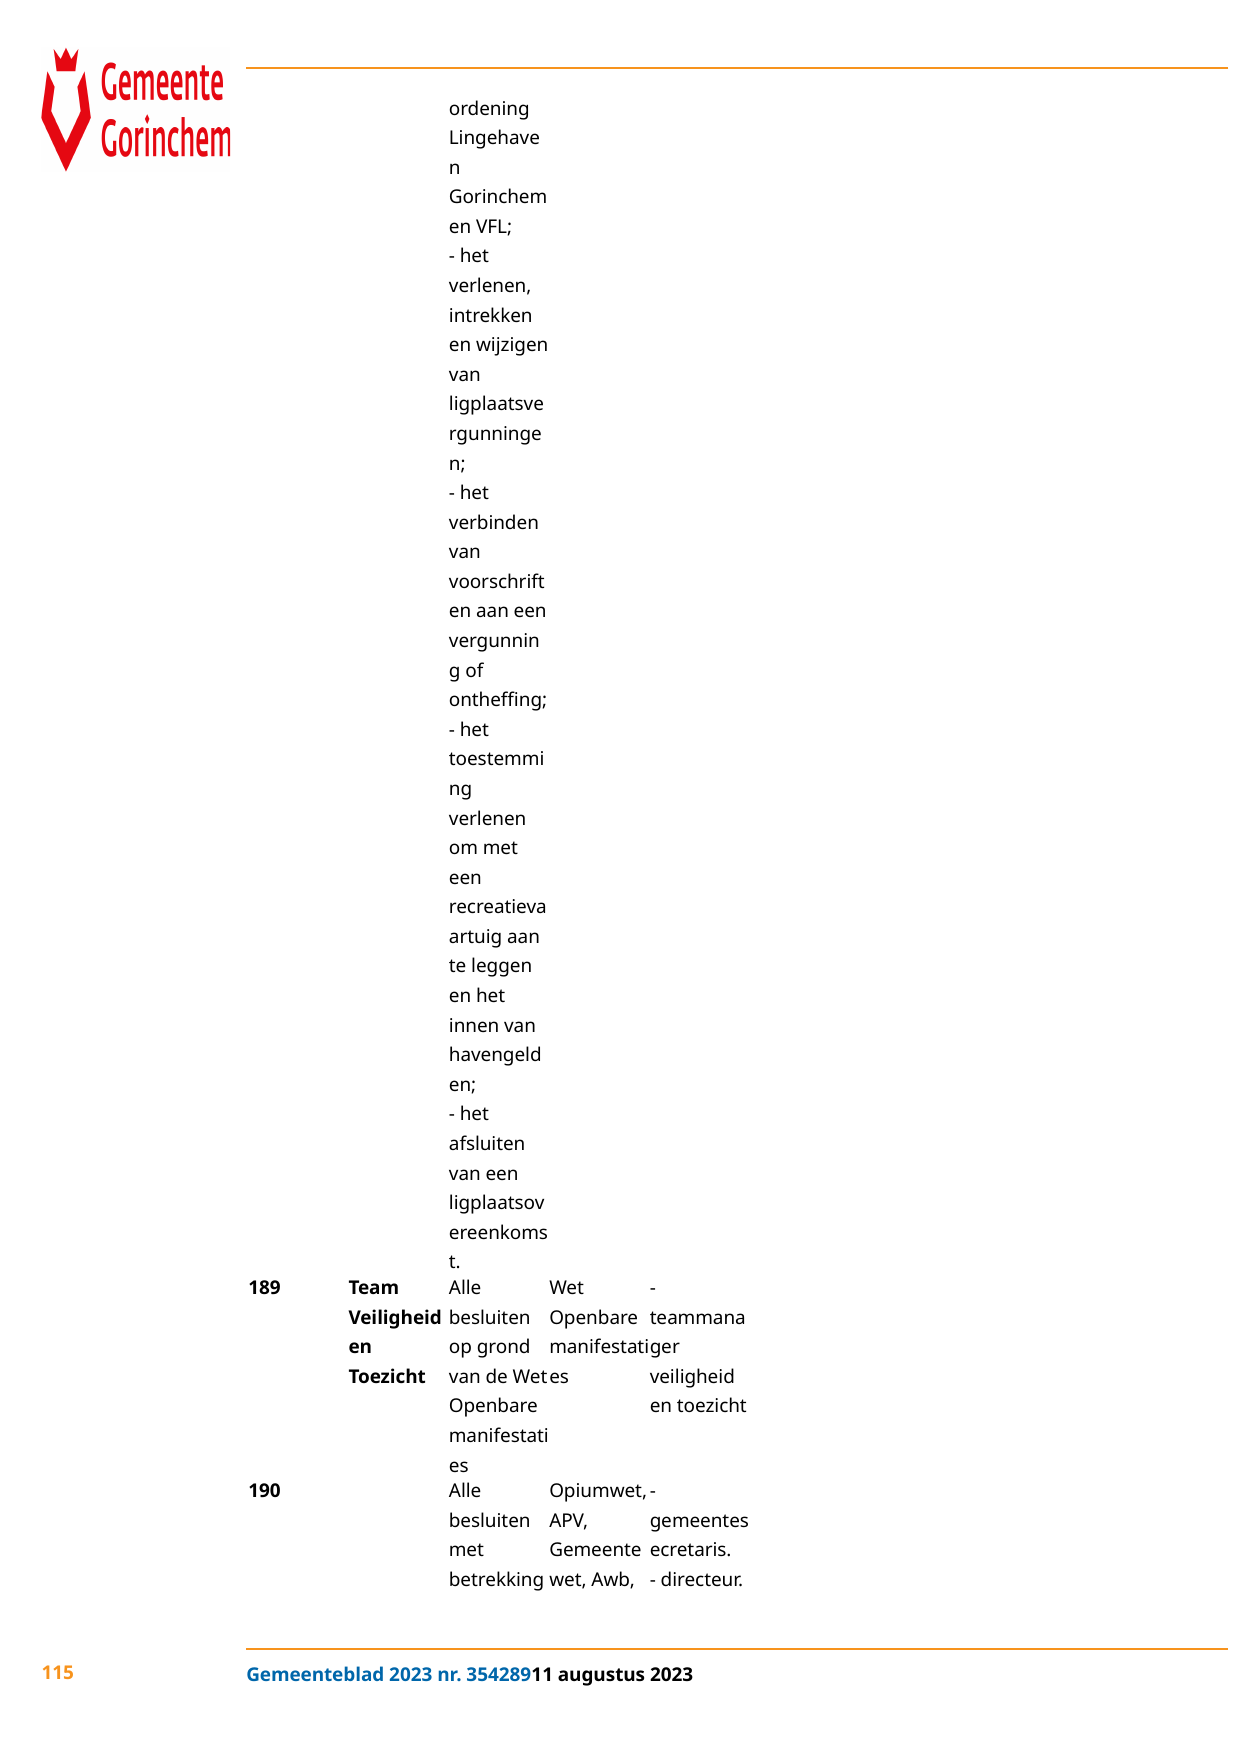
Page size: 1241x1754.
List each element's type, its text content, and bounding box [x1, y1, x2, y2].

table_cell [549, 95, 649, 1274]
table_cell [850, 95, 951, 1274]
table_cell Team Veiligheid en Toezicht [348, 1274, 449, 1477]
table_cell - gemeentesecretaris. - directeur. [650, 1478, 750, 1592]
picture [41, 47, 231, 172]
table_cell Opiumwet, APV, Gemeentewet, Awb, [549, 1478, 649, 1592]
table_cell [850, 1478, 951, 1592]
table_cell [951, 1478, 1051, 1592]
table_cell [248, 95, 348, 1274]
table_cell [1051, 1478, 1152, 1592]
table_cell [951, 95, 1051, 1274]
table_cell [348, 95, 449, 1274]
table_cell [348, 1478, 449, 1592]
table_cell [850, 1274, 951, 1477]
table_cell [750, 1478, 850, 1592]
table_cell ordening Lingehaven Gorinchem en VFL; - het verlenen, intrekken en wijzigen van ligplaatsvergunningen; - het verbinden van voorschriften aan een vergunning of ontheffing; - het toestemming verlenen om met een recreatievaartuig aan te leggen en het innen van havengelden; - het afsluiten van een ligplaatsovereenkomst. [449, 95, 549, 1274]
table_cell [1051, 1274, 1152, 1477]
table_cell Alle besluiten op grond van de Wet Openbare manifestaties [449, 1274, 549, 1477]
table_cell - teammanager veiligheid en toezicht [650, 1274, 750, 1477]
table_cell Alle besluiten met betrekking [449, 1478, 549, 1592]
table_cell [750, 1274, 850, 1477]
table_cell [951, 1274, 1051, 1477]
table_cell [750, 95, 850, 1274]
table_cell [650, 95, 750, 1274]
table_cell [1051, 95, 1152, 1274]
table_cell 189 [248, 1274, 348, 1477]
table_cell Wet Openbare manifestaties [549, 1274, 649, 1477]
table_cell 190 [248, 1478, 348, 1592]
